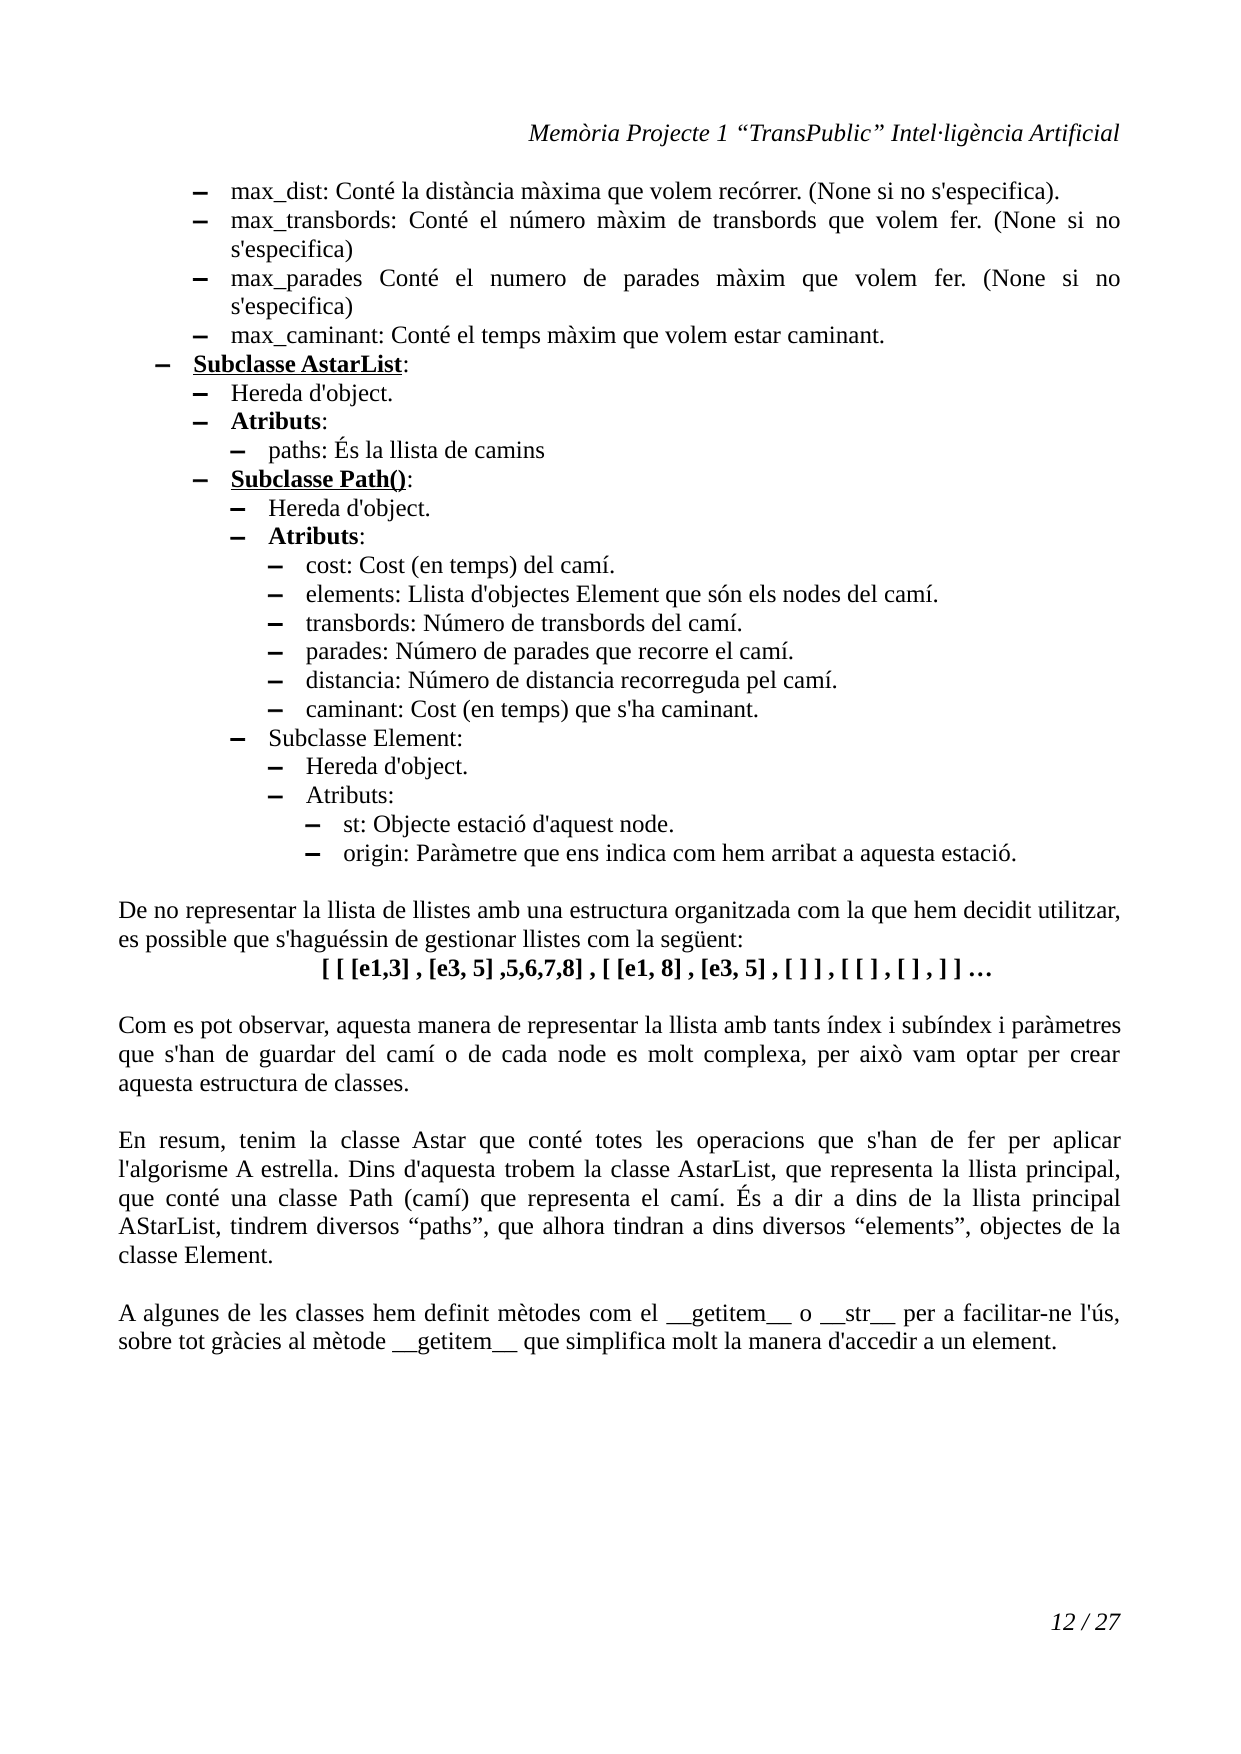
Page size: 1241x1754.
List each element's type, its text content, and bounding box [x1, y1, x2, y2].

text Com es pot observar, aquesta manera de representar la llista amb tants índex i subíndex i paràmetres que s'han de guardar del camí o de cada node es molt complexa, per això vam optar per crear aquesta estructura de classes. [118, 1010, 1122, 1096]
list paths: És la llista de camins [231, 435, 1122, 464]
text En resum, tenim la classe Astar que conté totes les operacions que s'han de fer per aplicar l'algorisme A estrella. Dins d'aquesta trobem la classe AstarList, que representa la llista principal, que conté una classe Path (camí) que representa el camí. És a dir a dins de la llista principal AStarList, tindrem diversos “paths”, que alhora tindran a dins diversos “elements”, objectes de la classe Element. [118, 1125, 1122, 1269]
list max_parades Conté el numero de parades màxim que volem fer. (None si no s'especifica) [193, 263, 1122, 320]
list origin: Paràmetre que ens indica com hem arribat a aquesta estació. [306, 838, 1122, 866]
list max_caminant: Conté el temps màxim que volem estar caminant. [193, 320, 1122, 349]
list st: Objecte estació d'aquest node. [306, 809, 1122, 838]
text De no representar la llista de llistes amb una estructura organitzada com la que hem decidit utilitzar, es possible que s'haguéssin de gestionar llistes com la següent: [118, 895, 1122, 953]
list Hereda d'object. [268, 751, 1122, 780]
list max_transbords: Conté el número màxim de transbords que volem fer. (None si no s'especifica) [193, 205, 1122, 263]
text A algunes de les classes hem definit mètodes com el __getitem__ o __str__ per a facilitar-ne l'ús, sobre tot gràcies al mètode __getitem__ que simplifica molt la manera d'accedir a un element. [118, 1298, 1122, 1355]
list Subclasse Element: [231, 723, 1122, 751]
list Atributs: [193, 406, 1122, 435]
list max_dist: Conté la distància màxima que volem recórrer. (None si no s'especifica). [193, 176, 1122, 205]
list parades: Número de parades que recorre el camí. [268, 636, 1122, 665]
list Atributs: [268, 780, 1122, 809]
list caminant: Cost (en temps) que s'ha caminant. [268, 694, 1122, 723]
list elements: Llista d'objectes Element que són els nodes del camí. [268, 579, 1122, 608]
list Subclasse Path(): [193, 464, 1122, 493]
list Subclasse AstarList: [156, 349, 1122, 378]
list cost: Cost (en temps) del camí. [268, 550, 1122, 579]
list transbords: Número de transbords del camí. [268, 608, 1122, 636]
list distancia: Número de distancia recorreguda pel camí. [268, 665, 1122, 694]
list Hereda d'object. [231, 493, 1122, 521]
list Atributs: [231, 521, 1122, 550]
list Hereda d'object. [193, 378, 1122, 406]
text [ [ [e1,3] , [e3, 5] ,5,6,7,8] , [ [e1, 8] , [e3, 5] , [ ] ] , [ [ ] , [ ] , ] ] … [118, 953, 1122, 981]
